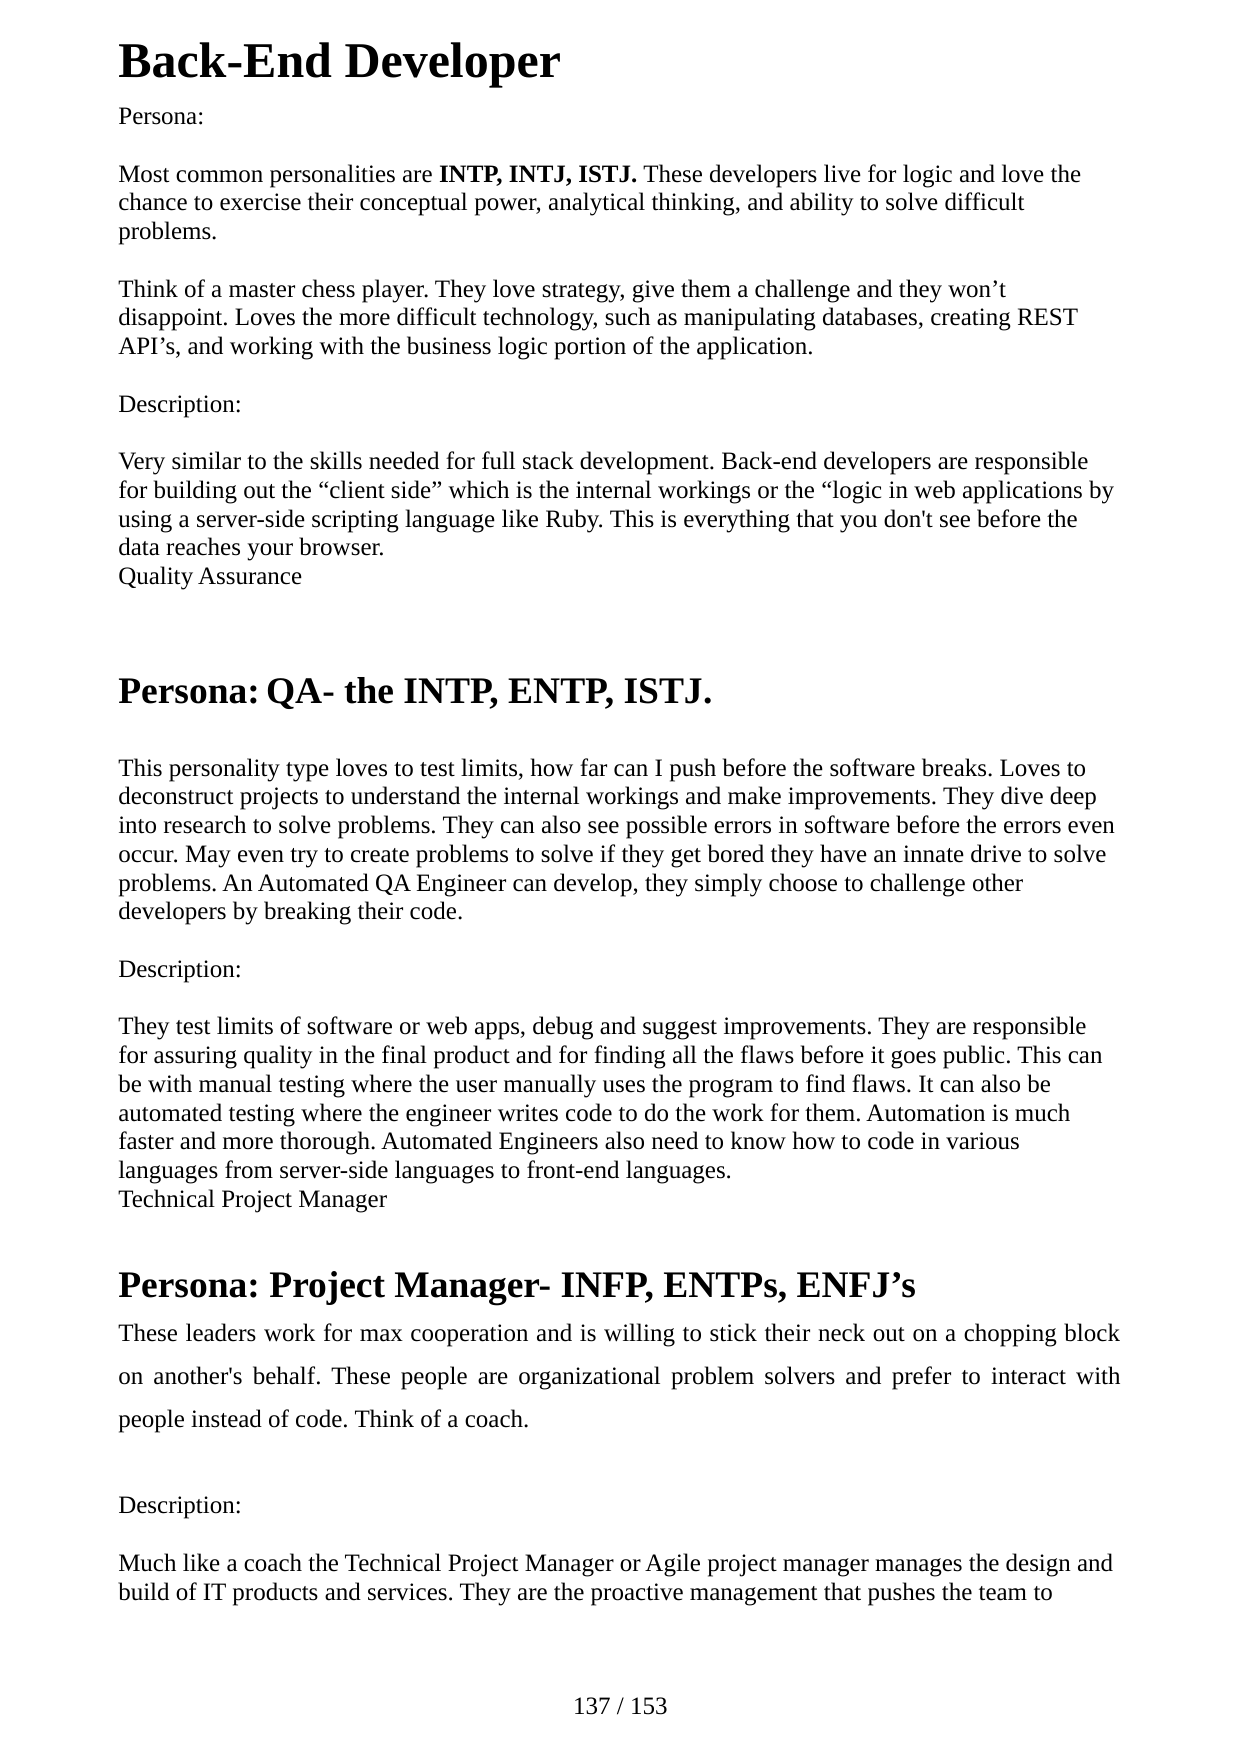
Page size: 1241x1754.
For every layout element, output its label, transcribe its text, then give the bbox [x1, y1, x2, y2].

subtitle Persona: QA- the INTP, ENTP, ISTJ. [118, 668, 1122, 711]
text Quality Assurance [118, 561, 1122, 590]
text This personality type loves to test limits, how far can I push before the software breaks. Loves to deconstruct projects to understand the internal workings and make improvements. They dive deep into research to solve problems. They can also see possible errors in software before the errors even occur. May even try to create problems to solve if they get bored they have an innate drive to solve problems. An Automated QA Engineer can develop, they simply choose to challenge other developers by breaking their code. [118, 753, 1122, 925]
subtitle Persona: Project Manager- INFP, ENTPs, ENFJ’s [118, 1262, 1122, 1305]
text Description: [118, 389, 1122, 417]
text Think of a master chess player. They love strategy, give them a challenge and they won’t disappoint. Loves the more difficult technology, such as manipulating databases, creating REST API’s, and working with the business logic portion of the application. [118, 274, 1122, 360]
text Much like a coach the Technical Project Manager or Agile project manager manages the design and build of IT products and services. They are the proactive management that pushes the team to [118, 1548, 1122, 1606]
text Persona: [118, 101, 1122, 130]
text Description: [118, 954, 1122, 983]
text These leaders work for max cooperation and is willing to stick their neck out on a chopping block on another's behalf. These people are organizational problem solvers and prefer to interact with people instead of code. Think of a coach. [118, 1318, 1122, 1433]
text Description: [118, 1491, 1122, 1519]
text Technical Project Manager [118, 1184, 1122, 1213]
subtitle Back-End Developer [118, 31, 1122, 89]
text They test limits of software or web apps, debug and suggest improvements. They are responsible for assuring quality in the final product and for finding all the flaws before it goes public. This can be with manual testing where the user manually uses the program to find flaws. It can also be automated testing where the engineer writes code to do the work for them. Automation is much faster and more thorough. Automated Engineers also need to know how to code in various languages from server-side languages to front-end languages. [118, 1011, 1122, 1184]
text Most common personalities are INTP, INTJ, ISTJ. These developers live for logic and love the chance to exercise their conceptual power, analytical thinking, and ability to solve difficult problems. [118, 159, 1122, 245]
text Very similar to the skills needed for full stack development. Back-end developers are responsible for building out the “client side” which is the internal workings or the “logic in web applications by using a server-side scripting language like Ruby. This is everything that you don't see before the data reaches your browser. [118, 446, 1122, 561]
